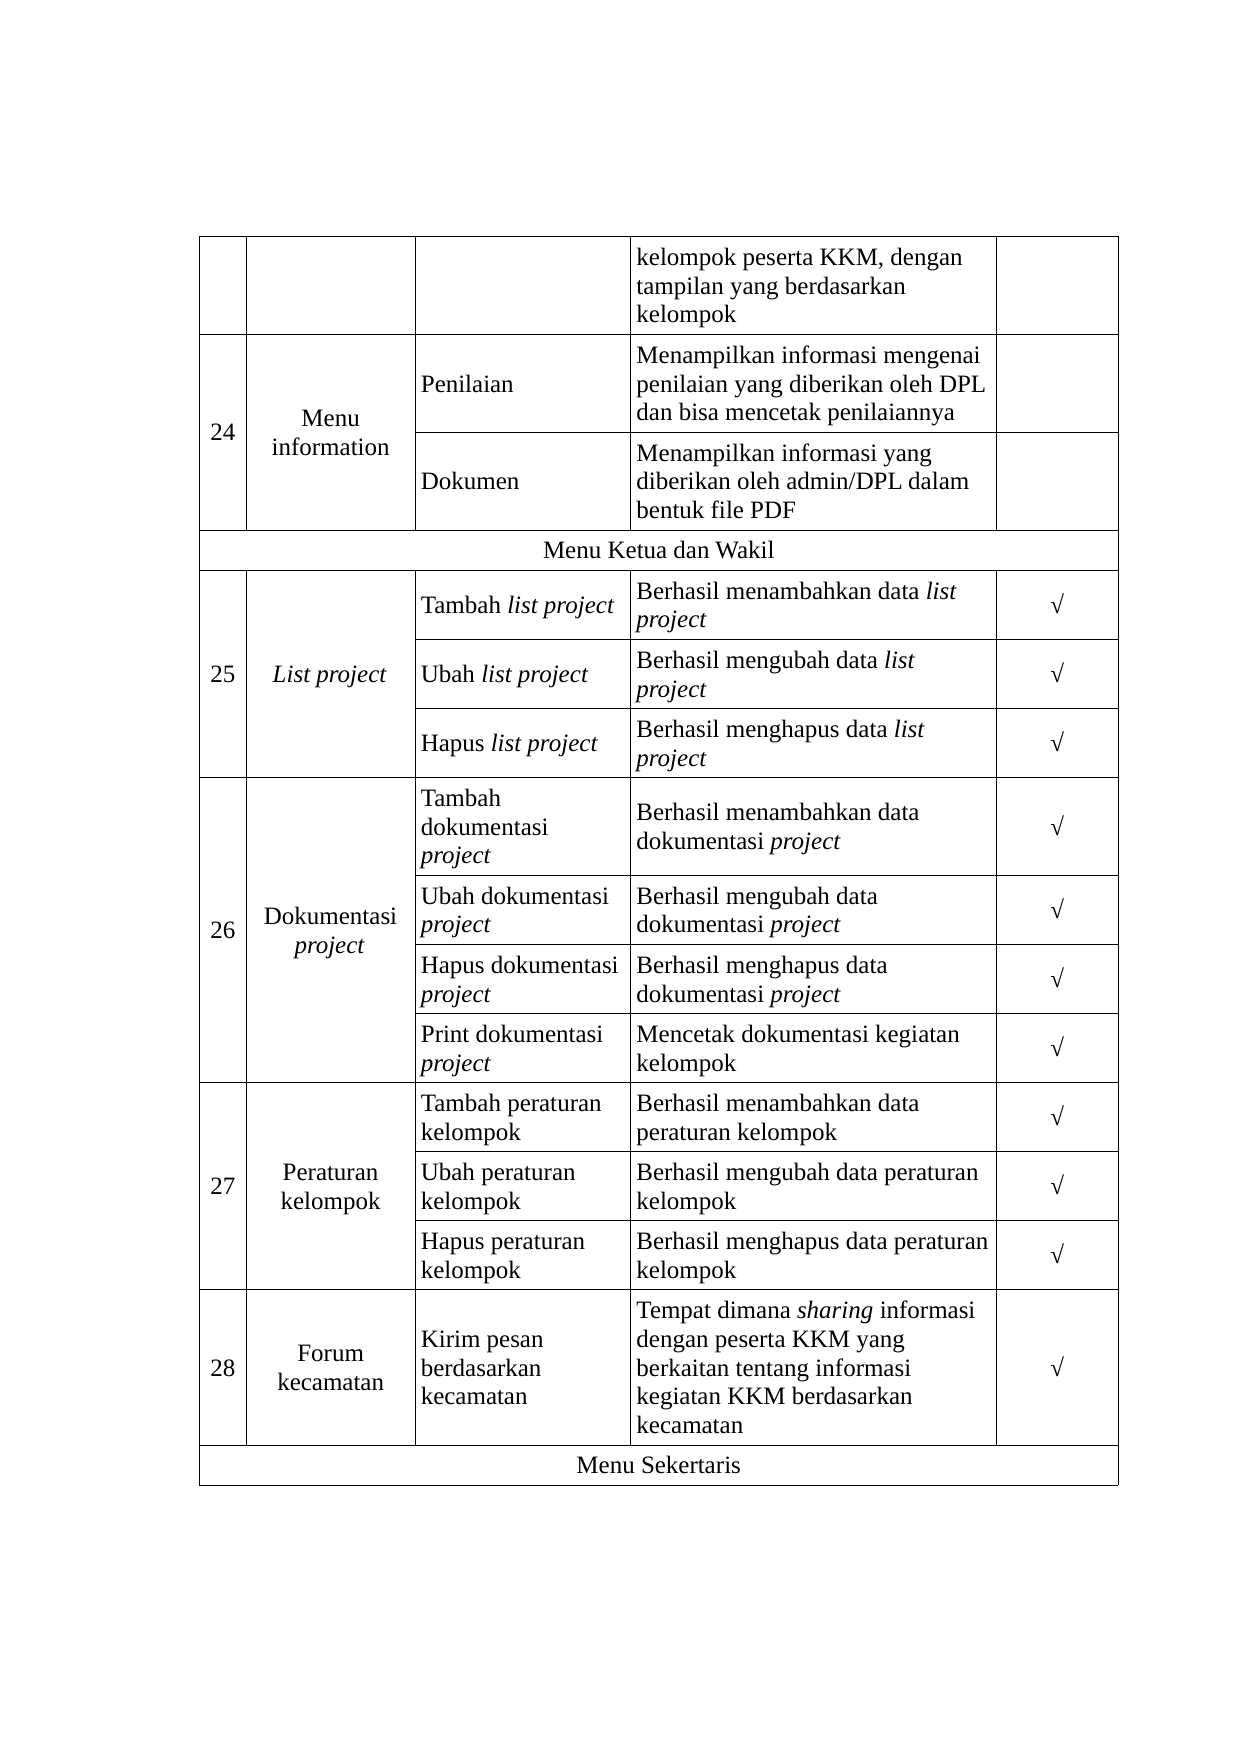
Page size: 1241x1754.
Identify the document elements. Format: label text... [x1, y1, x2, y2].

table_cell [997, 433, 1118, 530]
table_cell Berhasil menghapus data peraturan kelompok [631, 1221, 996, 1289]
table_cell Berhasil menambahkan data peraturan kelompok [631, 1083, 996, 1151]
table_cell Tambah list project [416, 571, 630, 639]
table_cell Menampilkan informasi mengenai penilaian yang diberikan oleh DPL dan bisa mencetak penilaiannya [631, 335, 996, 432]
table_cell √ [997, 1221, 1118, 1289]
table_cell [997, 335, 1118, 432]
table_cell kelompok peserta KKM, dengan tampilan yang berdasarkan kelompok [631, 237, 996, 334]
table_cell 27 [200, 1083, 246, 1289]
table_cell Menampilkan informasi yang diberikan oleh admin/DPL dalam bentuk file PDF [631, 433, 996, 530]
table_cell Dokumen [416, 433, 630, 530]
table_cell Hapus list project [416, 709, 630, 777]
table_cell √ [997, 1152, 1118, 1220]
table_cell √ [997, 1290, 1118, 1445]
table_cell Ubah dokumentasi project [416, 876, 630, 944]
table_cell Dokumentasi project [247, 778, 415, 1082]
table_cell Mencetak dokumentasi kegiatan kelompok [631, 1014, 996, 1082]
table_cell √ [997, 640, 1118, 708]
table_cell Menu Ketua dan Wakil [200, 531, 1118, 570]
table_cell 26 [200, 778, 246, 1082]
table_cell [247, 237, 415, 334]
table_cell Ubah peraturan kelompok [416, 1152, 630, 1220]
table_cell [416, 237, 630, 334]
table_cell Berhasil mengubah data list project [631, 640, 996, 708]
table_cell Berhasil menambahkan data list project [631, 571, 996, 639]
table_cell Print dokumentasi project [416, 1014, 630, 1082]
table_cell √ [997, 876, 1118, 944]
table_cell Berhasil menambahkan data dokumentasi project [631, 778, 996, 875]
table_cell √ [997, 571, 1118, 639]
table_cell Menu Sekertaris [200, 1446, 1118, 1485]
table_cell Menu information [247, 335, 415, 530]
table_cell Berhasil mengubah data dokumentasi project [631, 876, 996, 944]
table_cell Forum kecamatan [247, 1290, 415, 1445]
table_cell [200, 237, 246, 334]
table_cell 28 [200, 1290, 246, 1445]
table_cell Tambah dokumentasi project [416, 778, 630, 875]
table_cell Kirim pesan berdasarkan kecamatan [416, 1290, 630, 1445]
table_cell √ [997, 709, 1118, 777]
table_cell Tempat dimana sharing informasi dengan peserta KKM yang berkaitan tentang informasi kegiatan KKM berdasarkan kecamatan [631, 1290, 996, 1445]
table_cell Berhasil menghapus data dokumentasi project [631, 945, 996, 1013]
table_cell √ [997, 945, 1118, 1013]
table_cell Penilaian [416, 335, 630, 432]
table_cell [997, 237, 1118, 334]
table_cell Peraturan kelompok [247, 1083, 415, 1289]
table_cell Berhasil menghapus data list project [631, 709, 996, 777]
table_cell 24 [200, 335, 246, 530]
table_cell √ [997, 778, 1118, 875]
table_cell Hapus peraturan kelompok [416, 1221, 630, 1289]
table_cell √ [997, 1014, 1118, 1082]
table_cell 25 [200, 571, 246, 777]
table_cell √ [997, 1083, 1118, 1151]
table_cell Hapus dokumentasi project [416, 945, 630, 1013]
table_cell Ubah list project [416, 640, 630, 708]
table_cell Berhasil mengubah data peraturan kelompok [631, 1152, 996, 1220]
table_cell Tambah peraturan kelompok [416, 1083, 630, 1151]
table_cell List project [247, 571, 415, 777]
